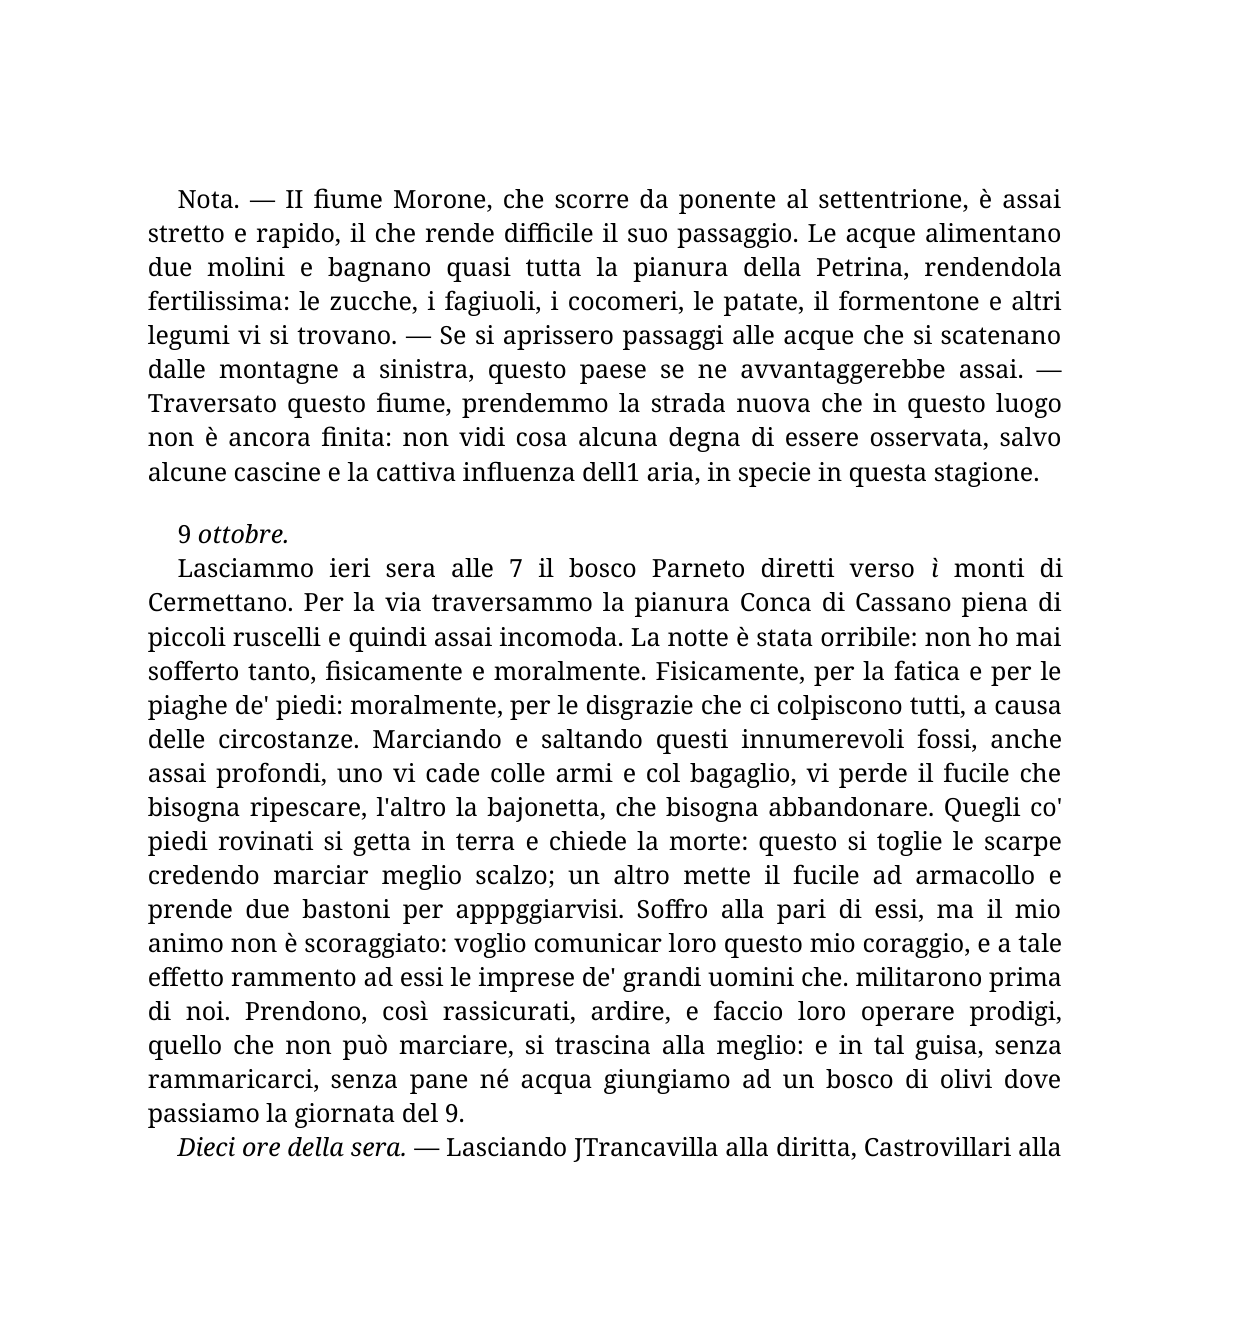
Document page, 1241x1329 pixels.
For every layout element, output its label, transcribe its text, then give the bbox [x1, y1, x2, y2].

text Lasciammo ieri sera alle 7 il bosco Parneto diretti verso ì monti di Cermettano. Per la via traversammo la pianura Conca di Cassano piena di piccoli ruscelli e quindi assai incomoda. La notte è stata orribile: non ho mai sofferto tanto, fisicamente e moralmente. Fisicamente, per la fatica e per le piaghe de' piedi: moralmente, per le disgrazie che ci colpiscono tutti, a causa delle circostanze. Marciando e saltando questi innumerevoli fossi, anche assai profondi, uno vi cade colle armi e col bagaglio, vi perde il fucile che bisogna ripescare, l'altro la bajonetta, che bisogna abbandonare. Quegli co' piedi rovinati si getta in terra e chiede la morte: questo si toglie le scarpe credendo marciar meglio scalzo; un altro mette il fucile ad armacollo e prende due bastoni per apppggiarvisi. Soffro alla pari di essi, ma il mio animo non è scoraggiato: voglio comunicar loro questo mio coraggio, e a tale effetto rammento ad essi le imprese de' grandi uomini che. militarono prima di noi. Prendono, così rassicurati, ardire, e faccio loro operare prodigi, quello che non può marciare, si trascina alla meglio: e in tal guisa, senza rammaricarci, senza pane né acqua giungiamo ad un bosco di olivi dove passiamo la giornata del 9. [148, 551, 1063, 1130]
text 9 ottobre. [148, 517, 1063, 551]
text Dieci ore della sera. — Lasciando JTrancavilla alla diritta, Castrovillari alla [148, 1130, 1063, 1164]
text Nota. — II fiume Morone, che scorre da ponente al settentrione, è assai stretto e rapido, il che rende difficile il suo passaggio. Le acque alimentano due molini e bagnano quasi tutta la pianura della Petrina, rendendola fertilissima: le zucche, i fagiuoli, i cocomeri, le patate, il formentone e altri legumi vi si trovano. — Se si aprissero passaggi alle acque che si scatenano dalle montagne a sinistra, questo paese se ne avvantaggerebbe assai. — Traversato questo fiume, prendemmo la strada nuova che in questo luogo non è ancora finita: non vidi cosa alcuna degna di essere osservata, salvo alcune cascine e la cattiva influenza dell1 aria, in specie in questa stagione. [148, 182, 1063, 488]
